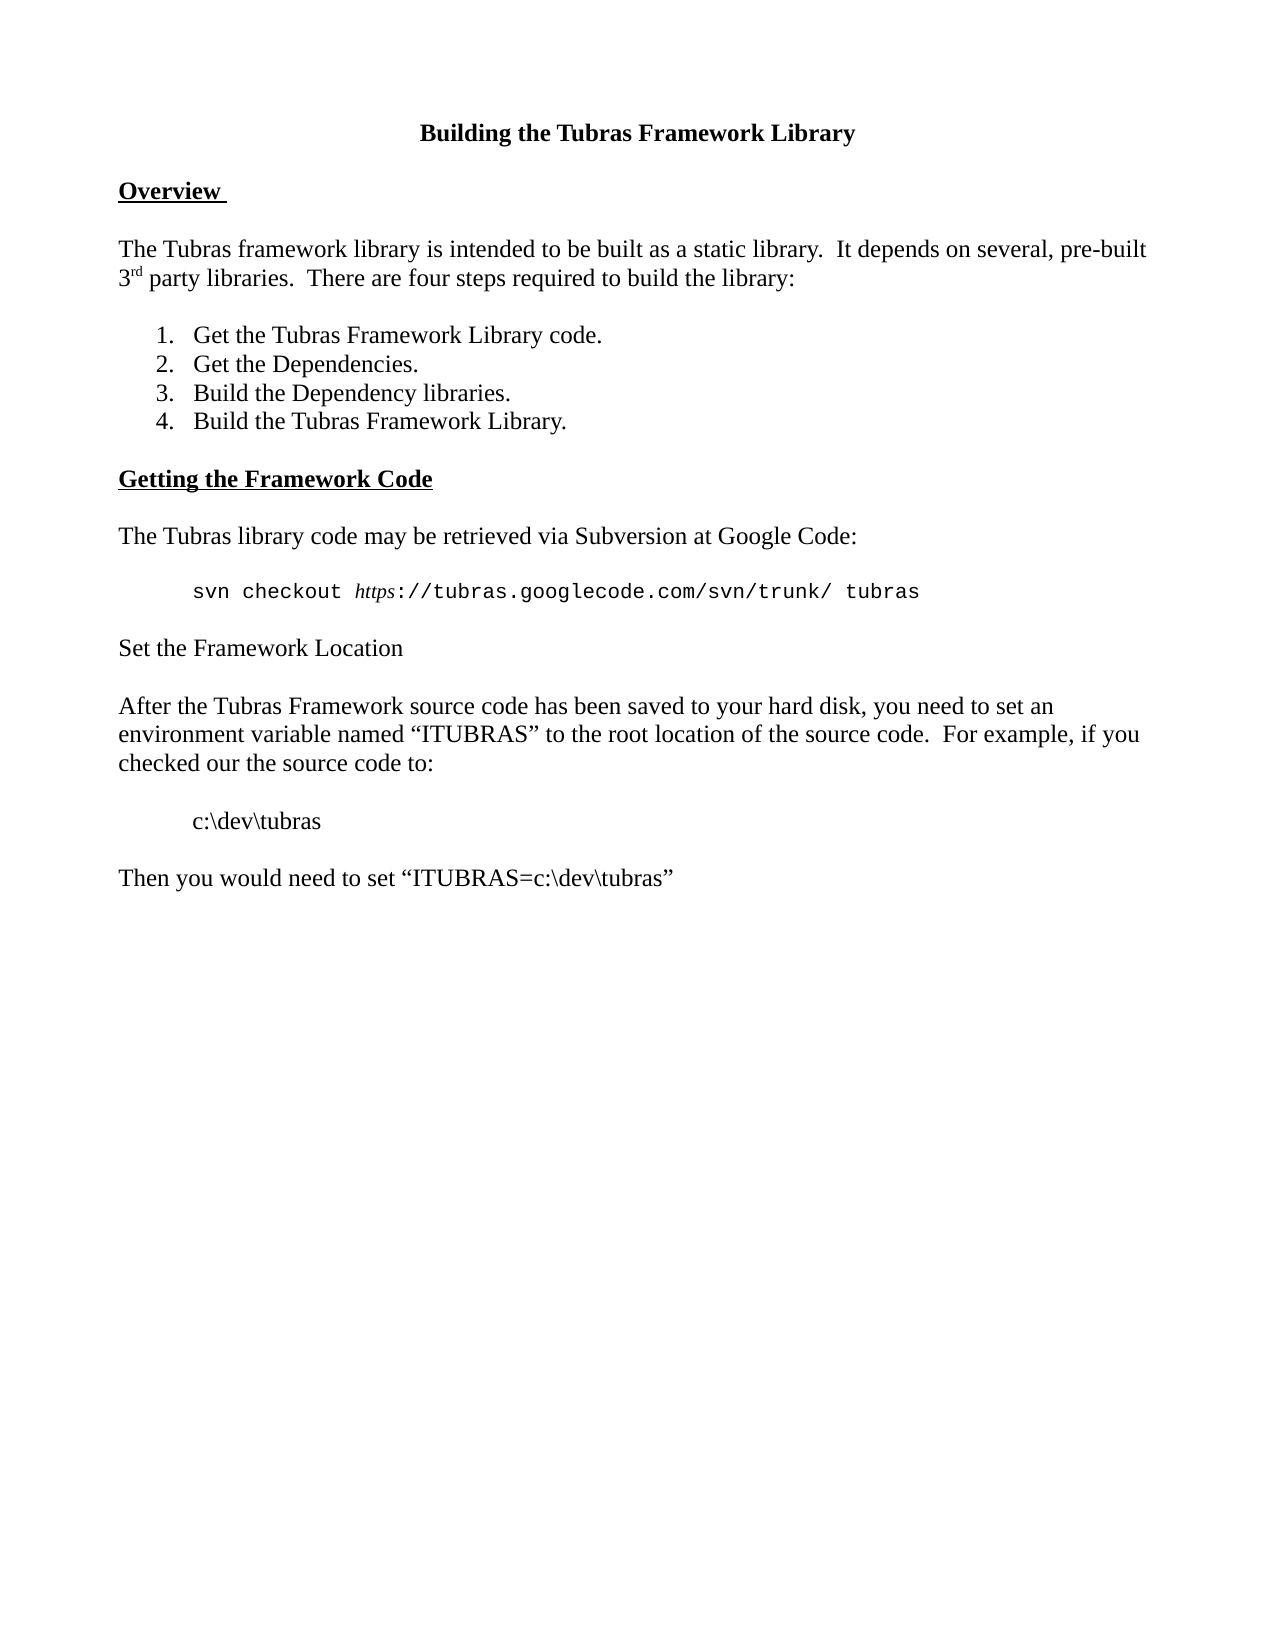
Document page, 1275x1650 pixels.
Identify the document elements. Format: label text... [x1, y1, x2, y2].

list Build the Tubras Framework Library. [156, 406, 1157, 435]
text Getting the Framework Code [118, 464, 1157, 493]
text Then you would need to set “ITUBRAS=c:\dev\tubras” [118, 863, 1157, 892]
text After the Tubras Framework source code has been saved to your hard disk, you need to set an environment variable named “ITUBRAS” to the root location of the source code. For example, if you checked our the source code to: [118, 691, 1157, 777]
text c:\dev\tubras [192, 806, 1157, 834]
list Get the Tubras Framework Library code. [156, 320, 1157, 349]
text The Tubras framework library is intended to be built as a static library. It depends on several, pre-built 3rd party libraries. There are four steps required to build the library: [118, 234, 1157, 291]
list Get the Dependencies. [156, 349, 1157, 378]
text The Tubras library code may be retrieved via Subversion at Google Code: [118, 521, 1157, 550]
list Build the Dependency libraries. [156, 378, 1157, 406]
text svn checkout https://tubras.googlecode.com/svn/trunk/ tubras [118, 579, 1157, 604]
text Overview [118, 176, 1157, 205]
text Set the Framework Location [118, 633, 1157, 662]
